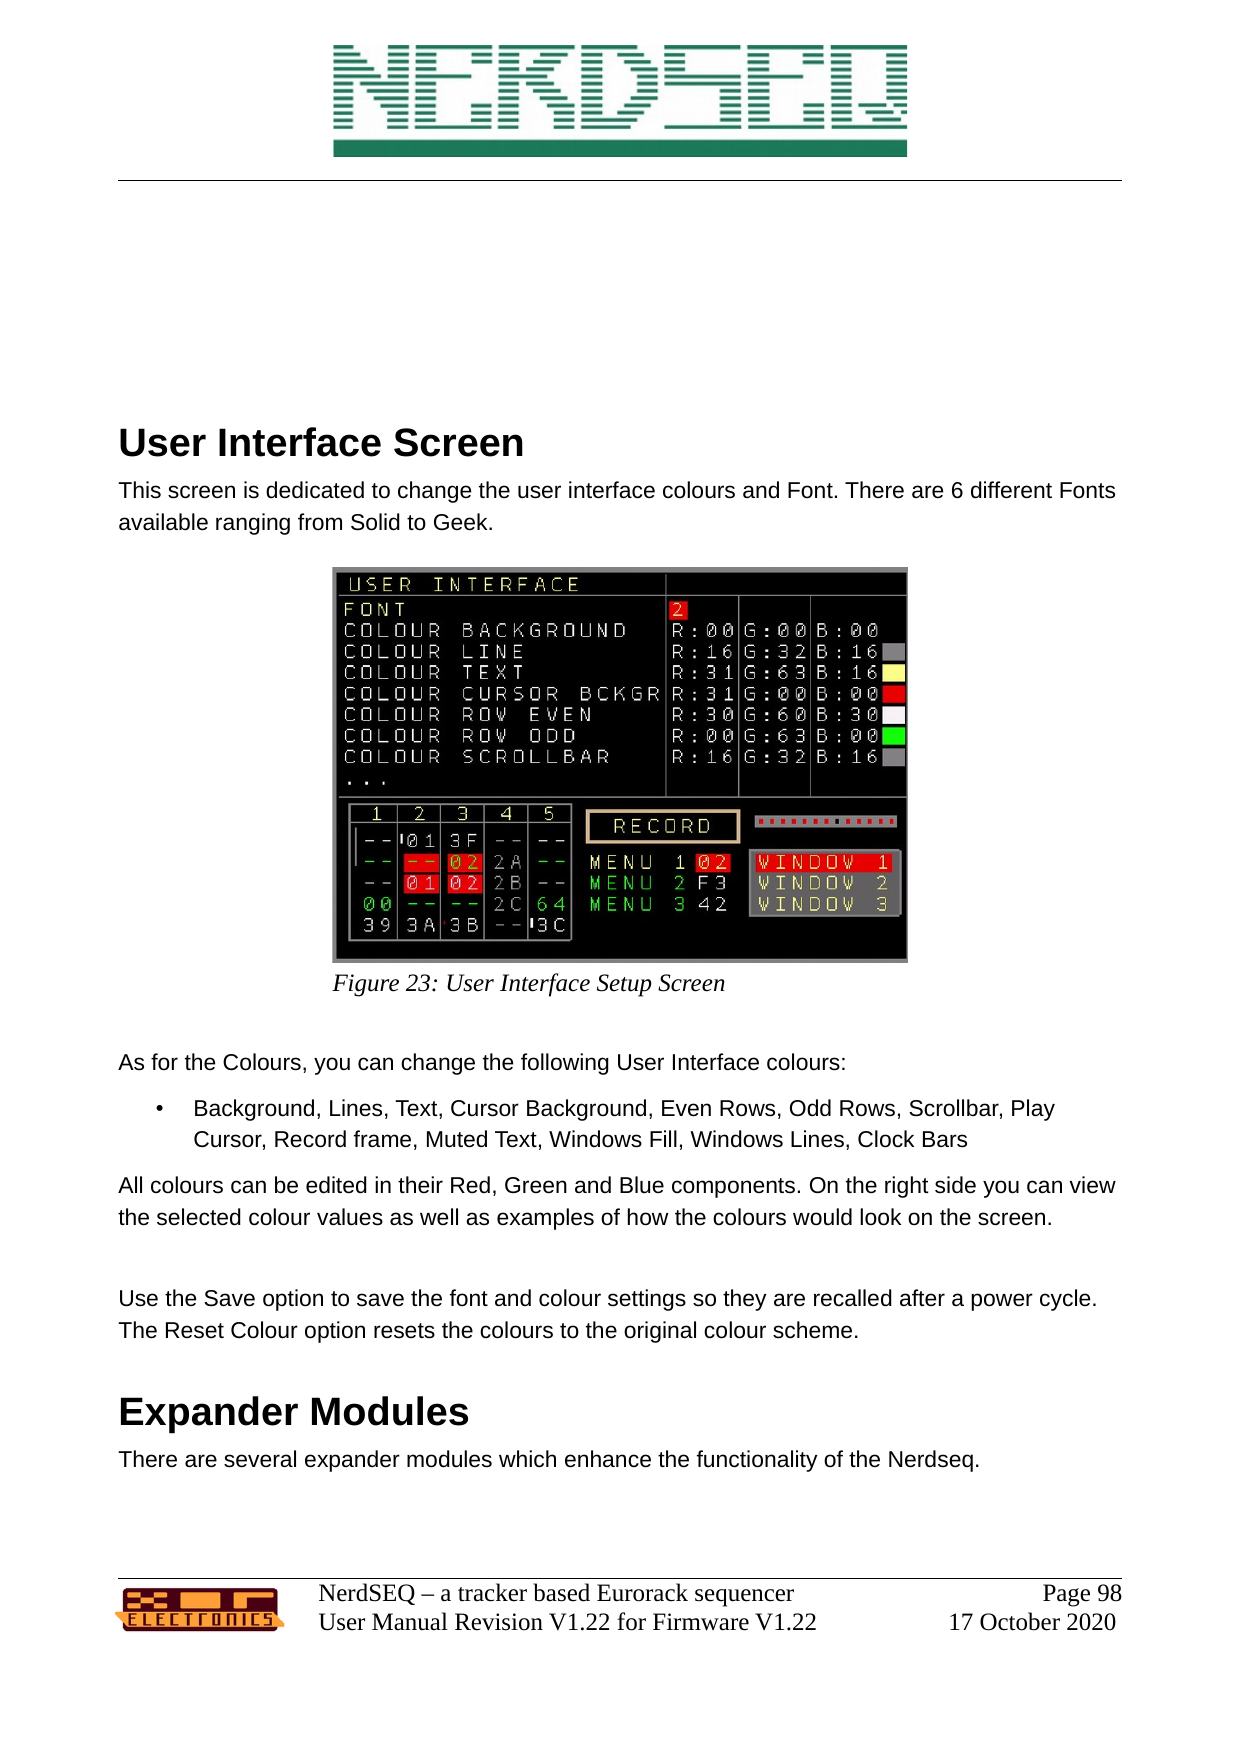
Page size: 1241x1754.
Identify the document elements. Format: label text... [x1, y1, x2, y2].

text Figure 23: User Interface Setup Screen [332, 963, 908, 997]
text As for the Colours, you can change the following User Interface colours: [118, 1048, 1122, 1075]
picture [332, 567, 908, 963]
subtitle User Interface Screen [118, 419, 1122, 465]
text There are several expander modules which enhance the functionality of the Nerdseq. [118, 1446, 1122, 1472]
text All colours can be edited in their Red, Green and Blue components. On the right side you can view the selected colour values as well as examples of how the colours would look on the screen. [118, 1172, 1122, 1265]
text Use the Save option to save the font and colour settings so they are recalled after a power cycle. The Reset Colour option resets the colours to the original colour scheme. [118, 1285, 1122, 1343]
subtitle Expander Modules [118, 1388, 1122, 1433]
list Background, Lines, Text, Cursor Background, Even Rows, Odd Rows, Scrollbar, Play Cursor, Record frame, Muted Text, Windows Fill, Windows Lines, Clock Bars [156, 1094, 1122, 1152]
picture [333, 45, 908, 157]
picture [115, 1584, 285, 1634]
text This screen is dedicated to change the user interface colours and Font. There are 6 different Fonts available ranging from Solid to Geek. [118, 477, 1122, 535]
